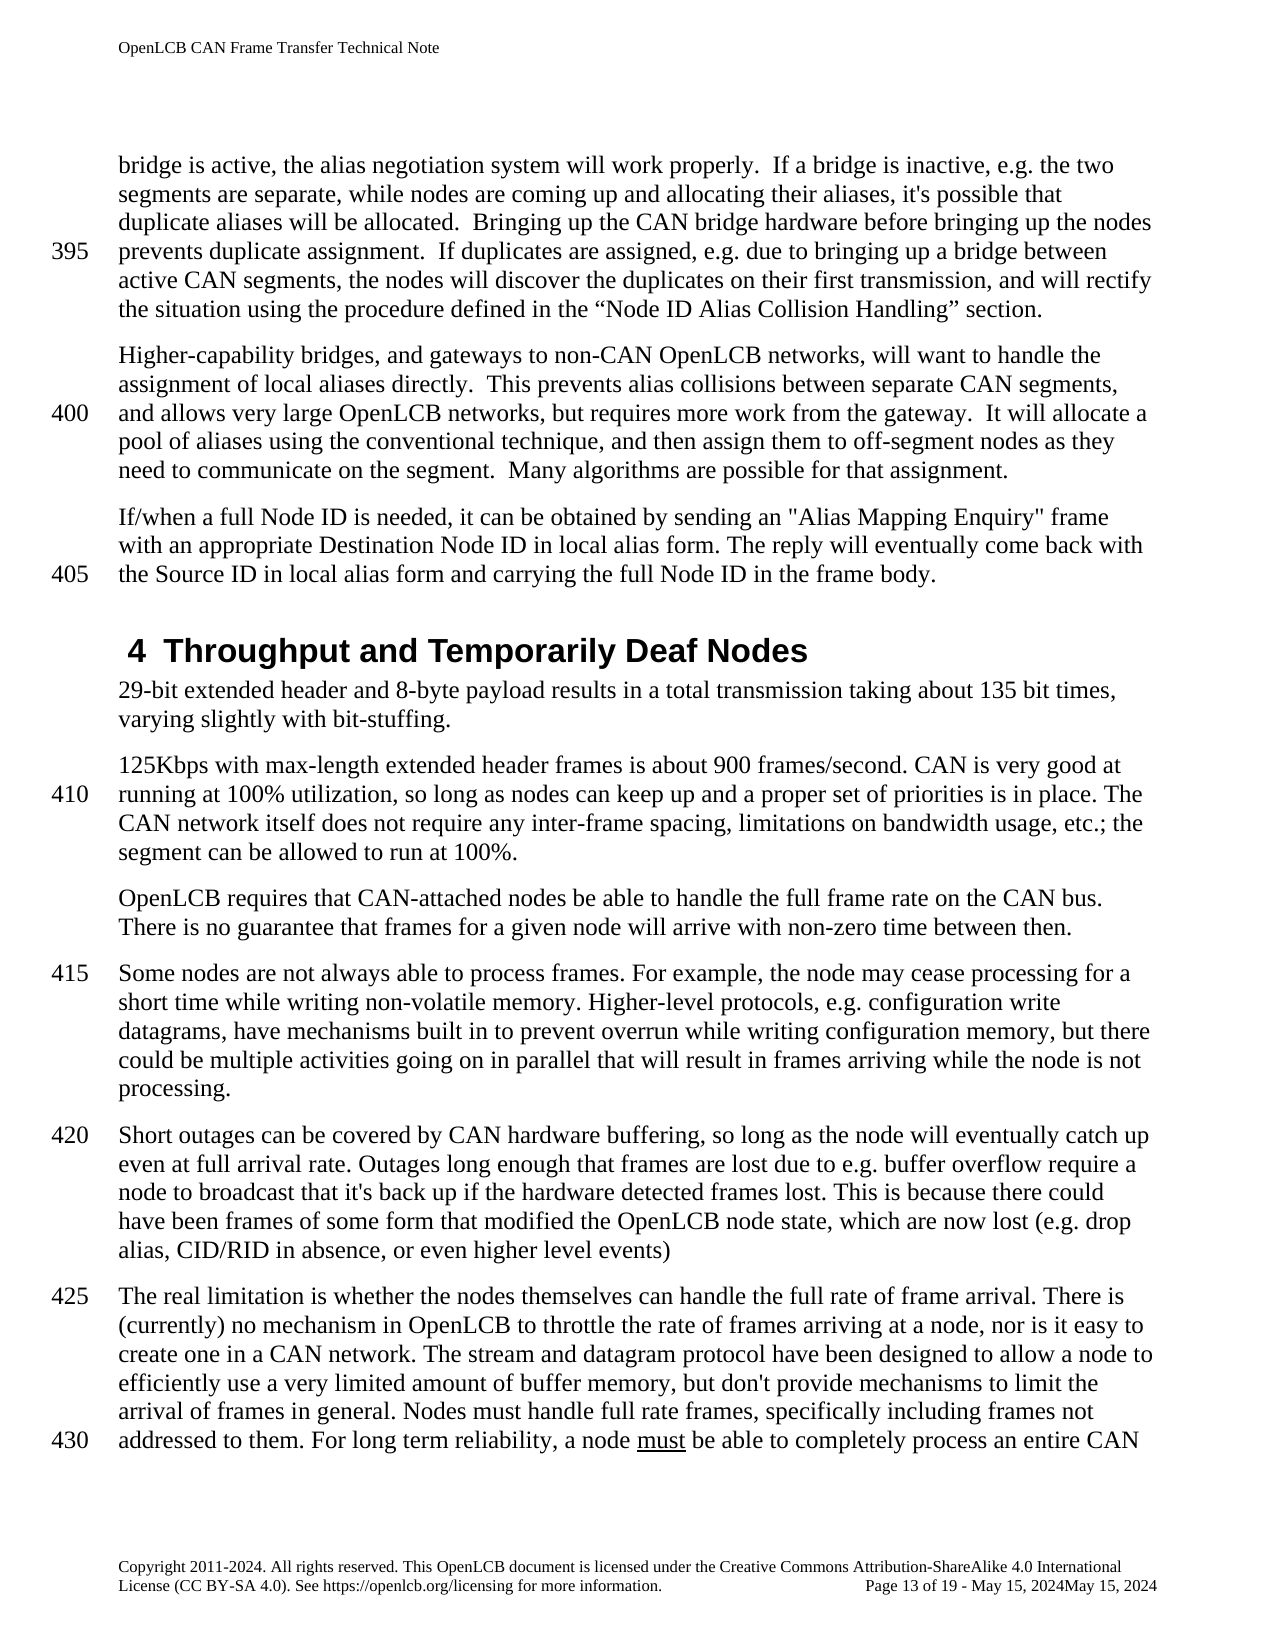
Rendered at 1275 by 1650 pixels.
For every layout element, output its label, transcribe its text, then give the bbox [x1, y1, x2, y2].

text Some nodes are not always able to process frames. For example, the node may cease processing for a short time while writing non-volatile memory. Higher-level protocols, e.g. configuration write datagrams, have mechanisms built in to prevent overrun while writing configuration memory, but there could be multiple activities going on in parallel that will result in frames arriving while the node is not processing. [118, 958, 1157, 1102]
subtitle Throughput and Temporarily Deaf Nodes [118, 631, 1157, 669]
text bridge is active, the alias negotiation system will work properly. If a bridge is inactive, e.g. the two segments are separate, while nodes are coming up and allocating their aliases, it's possible that duplicate aliases will be allocated. Bringing up the CAN bridge hardware before bringing up the nodes prevents duplicate assignment. If duplicates are assigned, e.g. due to bringing up a bridge between active CAN segments, the nodes will discover the duplicates on their first transmission, and will rectify the situation using the procedure defined in the “Node ID Alias Collision Handling” section. [118, 150, 1157, 322]
text OpenLCB requires that CAN-attached nodes be able to handle the full frame rate on the CAN bus. There is no guarantee that frames for a given node will arrive with non-zero time between then. [118, 883, 1157, 941]
text Short outages can be covered by CAN hardware buffering, so long as the node will eventually catch up even at full arrival rate. Outages long enough that frames are lost due to e.g. buffer overflow require a node to broadcast that it's back up if the hardware detected frames lost. This is because there could have been frames of some form that modified the OpenLCB node state, which are now lost (e.g. drop alias, CID/RID in absence, or even higher level events) [118, 1120, 1157, 1264]
text Higher-capability bridges, and gateways to non-CAN OpenLCB networks, will want to handle the assignment of local aliases directly. This prevents alias collisions between separate CAN segments, and allows very large OpenLCB networks, but requires more work from the gateway. It will allocate a pool of aliases using the conventional technique, and then assign them to off-segment nodes as they need to communicate on the segment. Many algorithms are possible for that assignment. [118, 340, 1157, 484]
text If/when a full Node ID is needed, it can be obtained by sending an "Alias Mapping Enquiry" frame with an appropriate Destination Node ID in local alias form. The reply will eventually come back with the Source ID in local alias form and carrying the full Node ID in the frame body. [118, 502, 1157, 588]
text The real limitation is whether the nodes themselves can handle the full rate of frame arrival. There is (currently) no mechanism in OpenLCB to throttle the rate of frames arriving at a node, nor is it easy to create one in a CAN network. The stream and datagram protocol have been designed to allow a node to efficiently use a very limited amount of buffer memory, but don't provide mechanisms to limit the arrival of frames in general. Nodes must handle full rate frames, specifically including frames not addressed to them. For long term reliability, a node must be able to completely process an entire CAN [118, 1281, 1157, 1454]
text 29-bit extended header and 8-byte payload results in a total transmission taking about 135 bit times, varying slightly with bit-stuffing. [118, 675, 1157, 733]
text 125Kbps with max-length extended header frames is about 900 frames/second. CAN is very good at running at 100% utilization, so long as nodes can keep up and a proper set of priorities is in place. The CAN network itself does not require any inter-frame spacing, limitations on bandwidth usage, etc.; the segment can be allowed to run at 100%. [118, 751, 1157, 866]
